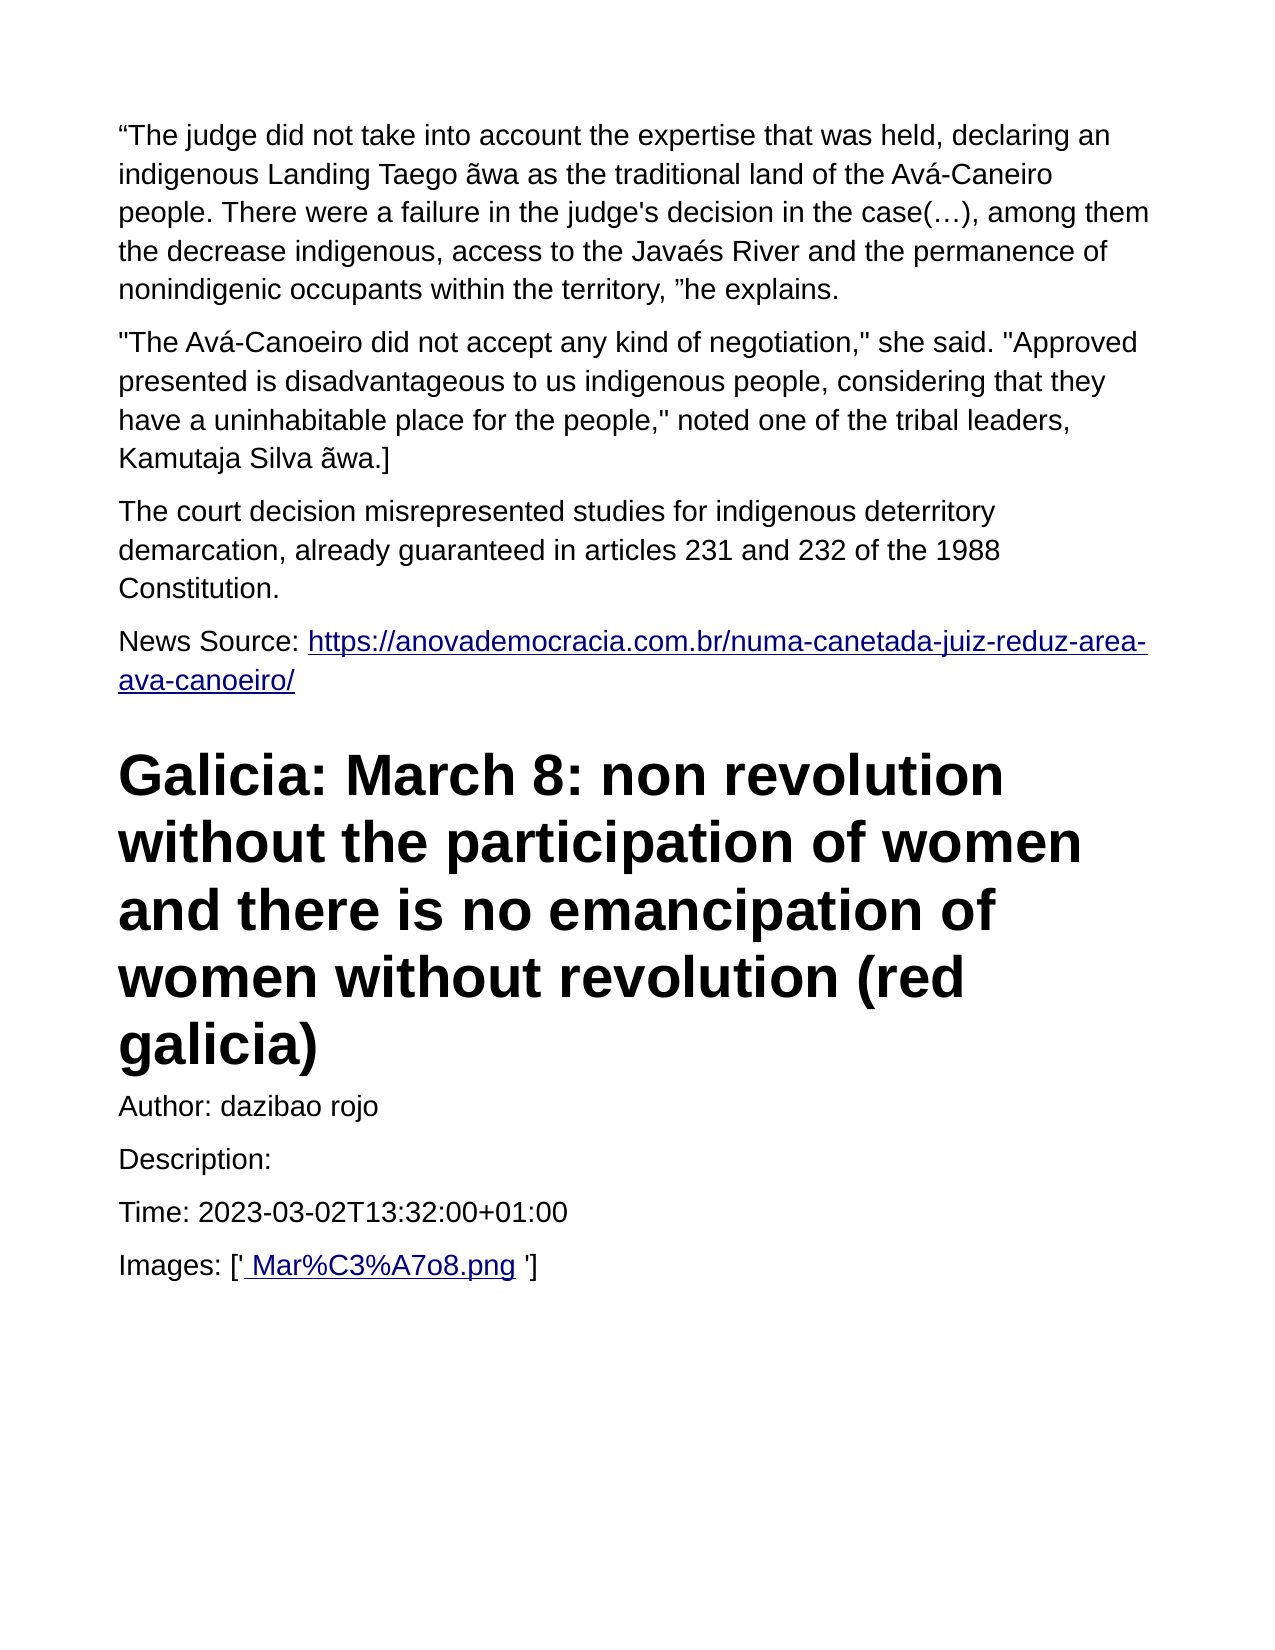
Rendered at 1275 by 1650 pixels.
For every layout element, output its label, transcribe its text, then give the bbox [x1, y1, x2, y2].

text Author: dazibao rojo [118, 1089, 1157, 1122]
subtitle Galicia: March 8: non revolution without the participation of women and there is no emancipation of women without revolution (red galicia) [118, 741, 1157, 1076]
text Description: [118, 1142, 1157, 1176]
text Images: [' Mar%C3%A7o8.png '] [118, 1248, 1157, 1282]
text The court decision misrepresented studies for indigenous deterritory demarcation, already guaranteed in articles 231 and 232 of the 1988 Constitution. [118, 494, 1157, 605]
text "The Avá-Canoeiro did not accept any kind of negotiation," she said. "Approved presented is disadvantageous to us indigenous people, considering that they have a uninhabitable place for the people," noted one of the tribal leaders, Kamutaja Silva ãwa.] [118, 325, 1157, 474]
text News Source: https://anovademocracia.com.br/numa-canetada-juiz-reduz-area-ava-canoeiro/ [118, 624, 1157, 696]
text “The judge did not take into account the expertise that was held, declaring an indigenous Landing Taego ãwa as the traditional land of the Avá-Caneiro people. There were a failure in the judge's decision in the case(…), among them the decrease indigenous, access to the Javaés River and the permanence of nonindigenic occupants within the territory, ”he explains. [118, 118, 1157, 306]
text Time: 2023-03-02T13:32:00+01:00 [118, 1195, 1157, 1229]
